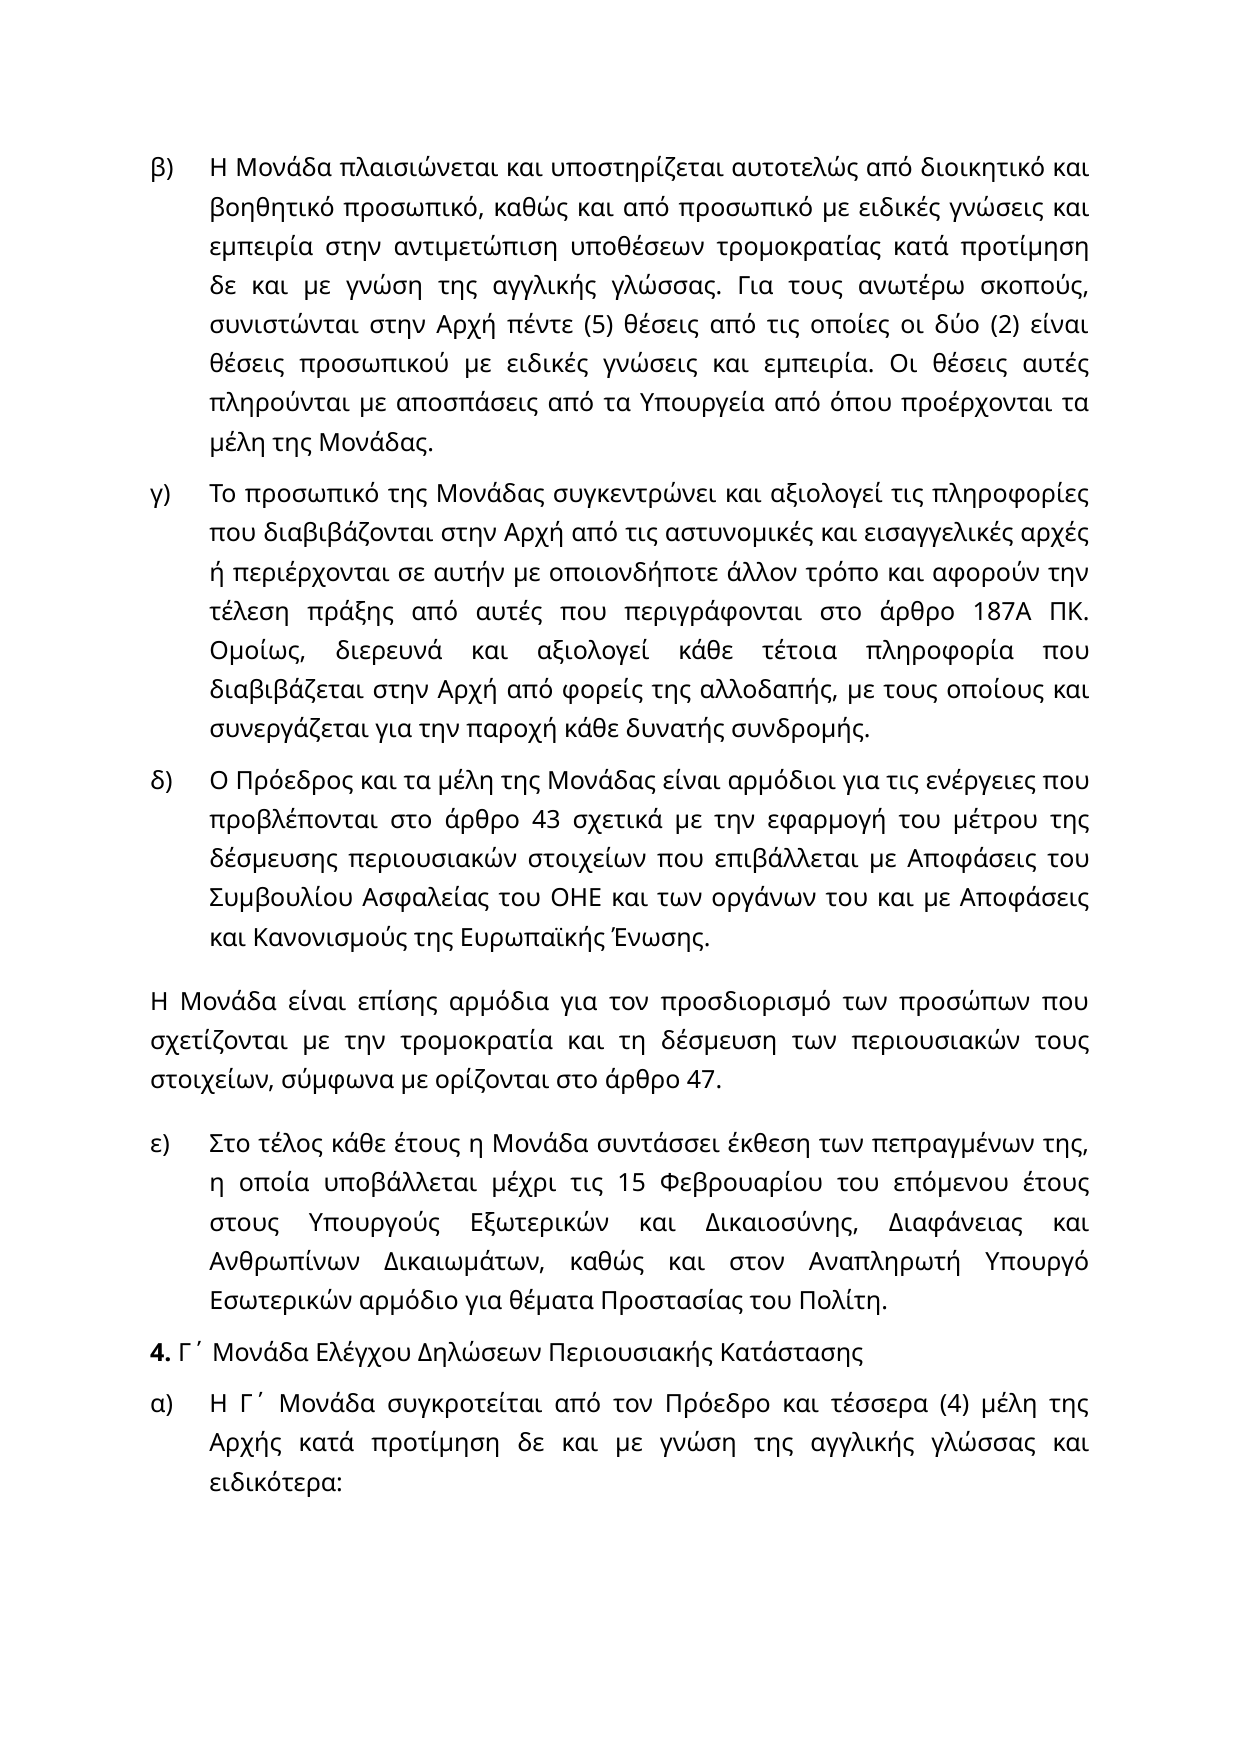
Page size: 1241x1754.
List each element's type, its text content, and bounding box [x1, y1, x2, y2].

list δ) Ο Πρόεδρος και τα μέλη της Μονάδας είναι αρμόδιοι για τις ενέργειες που προβλέπονται στο άρθρο 43 σχετικά με την εφαρμογή του μέτρου της δέσμευσης περιουσιακών στοιχείων που επιβάλλεται με Αποφάσεις του Συμβουλίου Ασφαλείας του ΟΗΕ και των οργάνων του και με Αποφάσεις και Κανονισμούς της Ευρωπαϊκής Ένωσης. [150, 762, 1090, 953]
list γ) Το προσωπικό της Μονάδας συγκεντρώνει και αξιολογεί τις πληροφορίες που διαβιβάζονται στην Αρχή από τις αστυνομικές και εισαγγελικές αρχές ή περιέρχονται σε αυτήν με οποιονδήποτε άλλον τρόπο και αφορούν την τέλεση πράξης από αυτές που περιγράφονται στο άρθρο 187Α ΠΚ. Ομοίως, διερευνά και αξιολογεί κάθε τέτοια πληροφορία που διαβιβάζεται στην Αρχή από φορείς της αλλοδαπής, με τους οποίους και συνεργάζεται για την παροχή κάθε δυνατής συνδρομής. [150, 476, 1090, 745]
text Η Μονάδα είναι επίσης αρμόδια για τον προσδιορισμό των προσώπων που σχετίζονται με την τρομοκρατία και τη δέσμευση των περιουσιακών τους στοιχείων, σύμφωνα με ορίζονται στο άρθρο 47. [150, 983, 1090, 1096]
text 4. Γ΄ Μονάδα Ελέγχου Δηλώσεων Περιουσιακής Κατάστασης [150, 1334, 1090, 1368]
list β) Η Μονάδα πλαισιώνεται και υποστηρίζεται αυτοτελώς από διοικητικό και βοηθητικό προσωπικό, καθώς και από προσωπικό με ειδικές γνώσεις και εμπειρία στην αντιμετώπιση υποθέσεων τρομοκρατίας κατά προτίμηση δε και με γνώση της αγγλικής γλώσσας. Για τους ανωτέρω σκοπούς, συνιστώνται στην Αρχή πέντε (5) θέσεις από τις οποίες οι δύο (2) είναι θέσεις προσωπικού με ειδικές γνώσεις και εμπειρία. Οι θέσεις αυτές πληρούνται με αποσπάσεις από τα Υπουργεία από όπου προέρχονται τα μέλη της Μονάδας. [150, 150, 1090, 458]
list α) Η Γ΄ Μονάδα συγκροτείται από τον Πρόεδρο και τέσσερα (4) μέλη της Αρχής κατά προτίμηση δε και με γνώση της αγγλικής γλώσσας και ειδικότερα: [150, 1386, 1090, 1498]
list ε) Στο τέλος κάθε έτους η Μονάδα συντάσσει έκθεση των πεπραγμένων της, η οποία υποβάλλεται μέχρι τις 15 Φεβρουαρίου του επόμενου έτους στους Υπουργούς Εξωτερικών και Δικαιοσύνης, Διαφάνειας και Ανθρωπίνων Δικαιωμάτων, καθώς και στον Αναπληρωτή Υπουργό Εσωτερικών αρμόδιο για θέματα Προστασίας του Πολίτη. [150, 1126, 1090, 1317]
